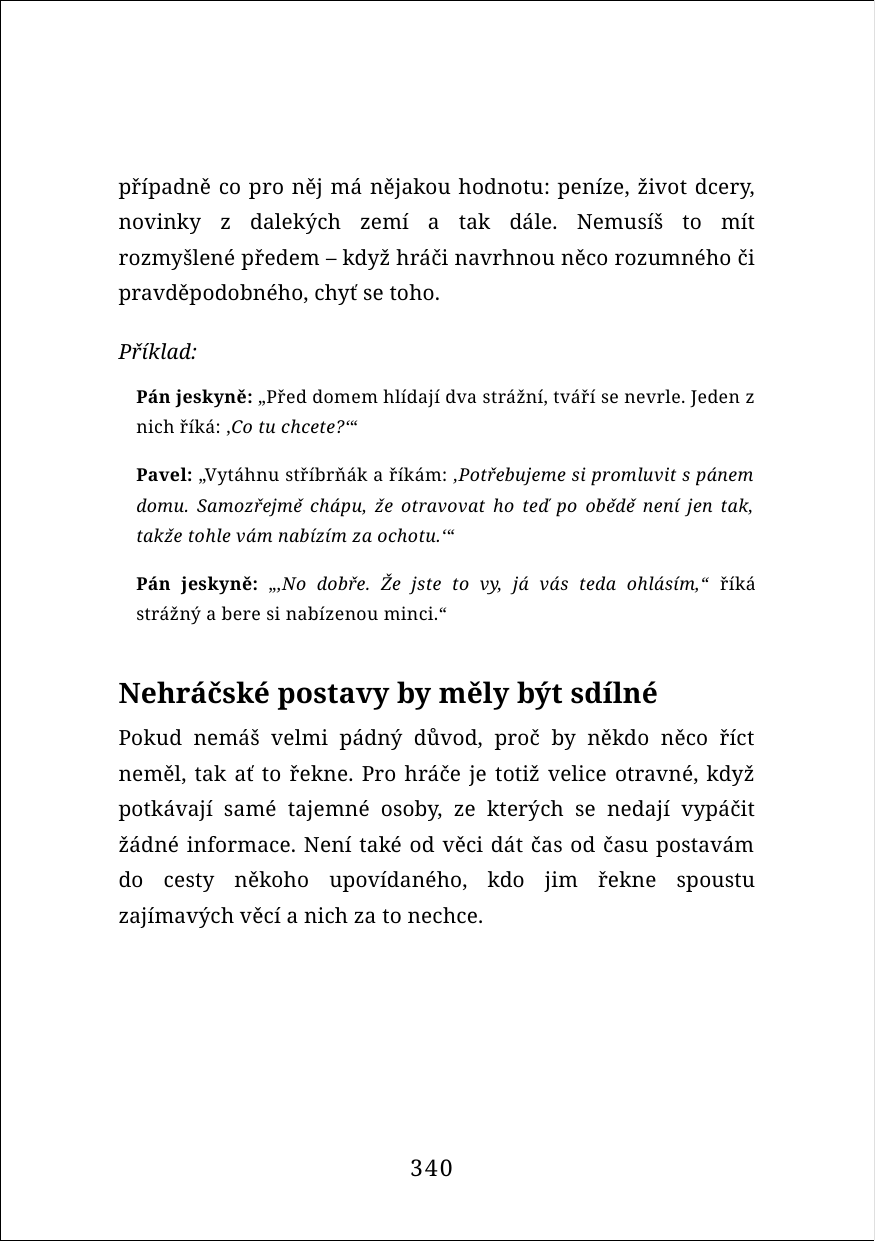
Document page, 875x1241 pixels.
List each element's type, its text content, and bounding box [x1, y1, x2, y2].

text Pán jeskyně: „Před domem hlídají dva strážní, tváří se nevrle. Jeden z nich říká: ‚Co tu chcete?‘“ [136, 385, 756, 439]
text případně co pro něj má nějakou hodnotu: peníze, život dcery, novinky z dalekých zemí a tak dále. Nemusíš to mít rozmyšlené předem – když hráči navrhnou něco rozumného či pravděpodobného, chyť se toho. [118, 172, 756, 307]
text Příklad: [118, 337, 756, 366]
subtitle Nehráčské postavy by měly být sdílné [118, 673, 756, 711]
text Pavel: „Vytáhnu stříbrňák a říkám: ‚Potřebujeme si promluvit s pánem domu. Samozřejmě chápu, že otravovat ho teď po obědě není jen tak, takže tohle vám nabízím za ochotu.‘“ [136, 463, 756, 547]
text Pokud nemáš velmi pádný důvod, proč by někdo něco říct neměl, tak ať to řekne. Pro hráče je totiž velice otravné, když potkávají samé tajemné osoby, ze kterých se nedají vypáčit žádné informace. Není také od věci dát čas od času postavám do cesty někoho upovídaného, kdo jim řekne spoustu zajímavých věcí a nich za to nechce. [118, 723, 756, 929]
text Pán jeskyně: „‚No dobře. Že jste to vy, já vás teda ohlásím,“ říká strážný a bere si nabízenou minci.“ [136, 571, 756, 626]
